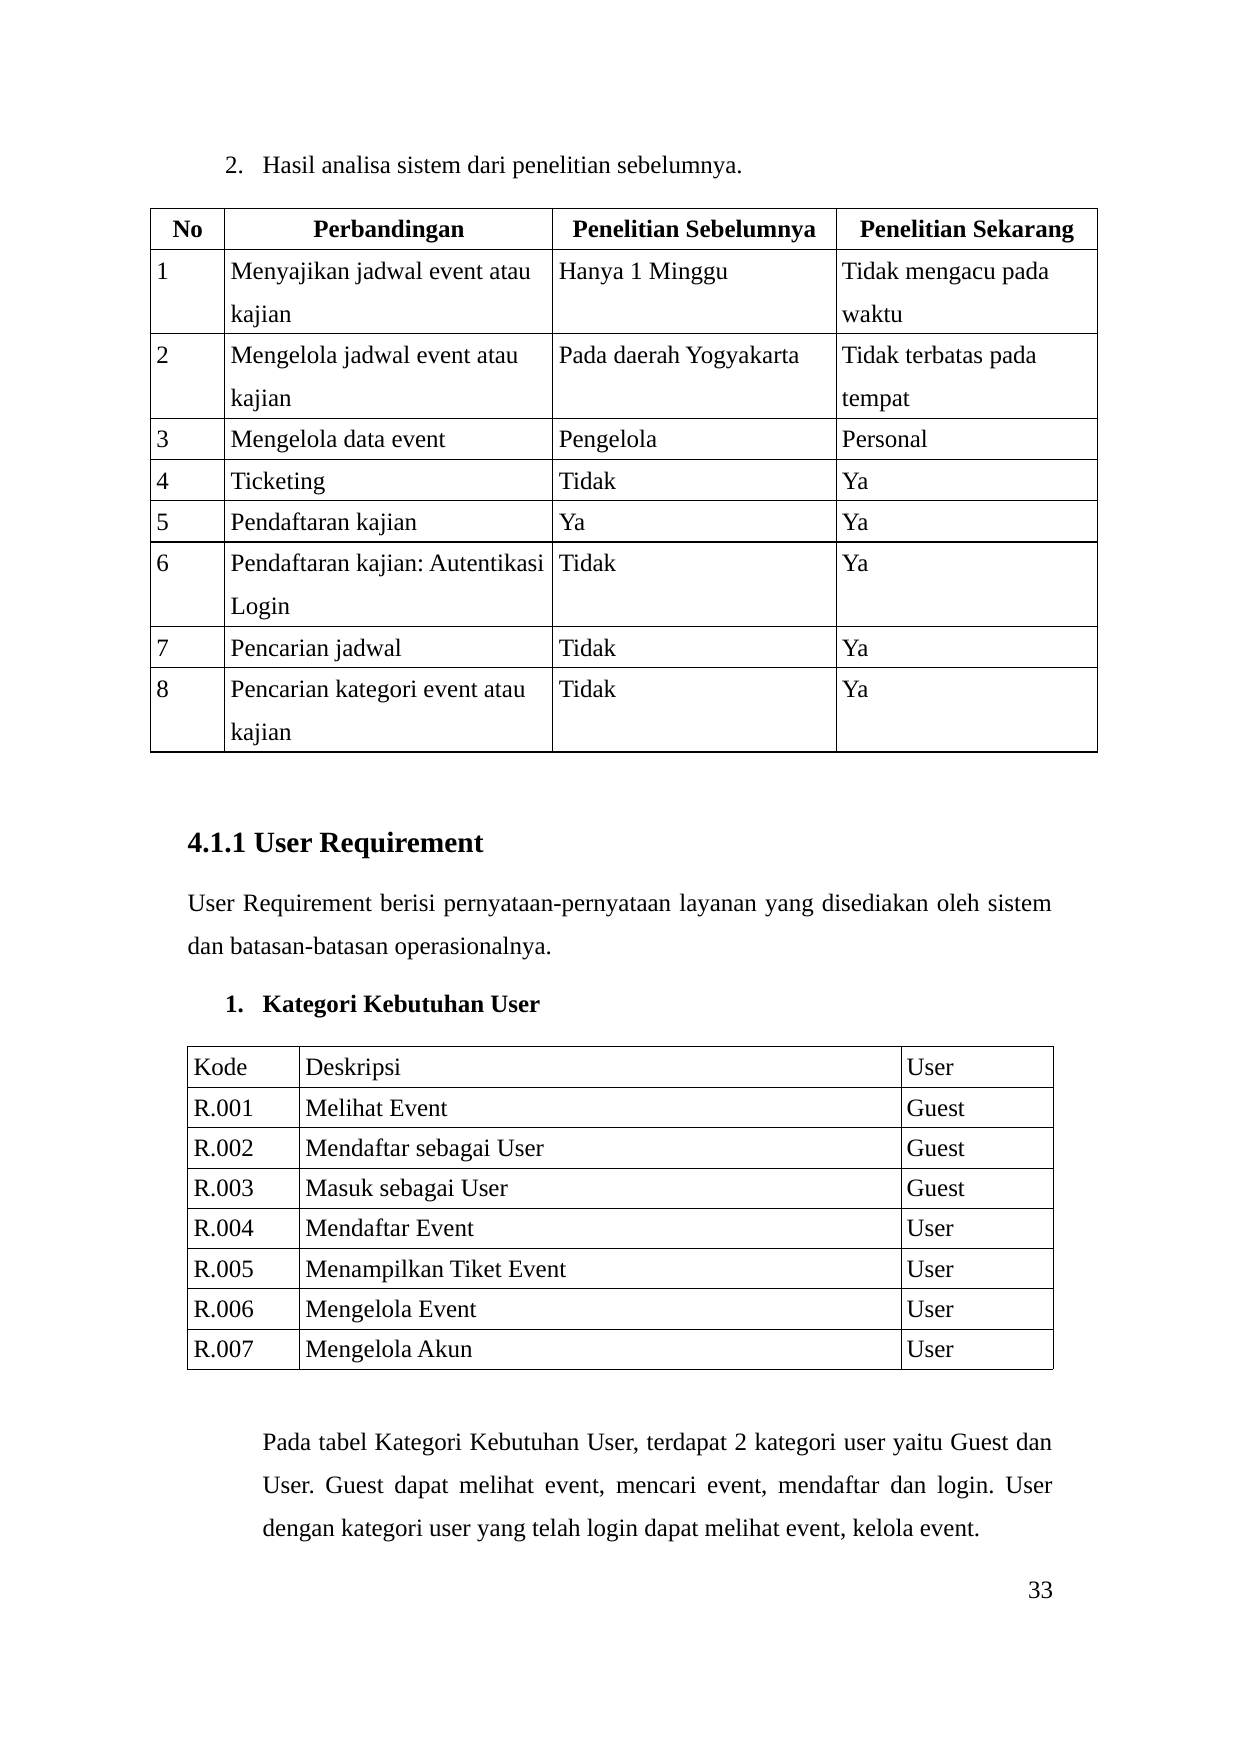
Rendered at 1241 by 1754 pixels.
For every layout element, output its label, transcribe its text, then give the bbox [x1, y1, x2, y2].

table_cell Mengelola data event [225, 419, 552, 459]
table_cell User [902, 1289, 1053, 1329]
list Hasil analisa sistem dari penelitian sebelumnya. [225, 150, 1053, 179]
table_cell Tidak [553, 460, 836, 500]
table_cell R.006 [188, 1289, 299, 1329]
table_cell R.004 [188, 1209, 299, 1248]
table_cell Guest [902, 1169, 1053, 1208]
table_header Kode [188, 1047, 299, 1087]
table_cell Ya [553, 501, 836, 541]
table_cell 2 [151, 334, 224, 418]
table_header Perbandingan [225, 209, 552, 249]
table_cell 7 [151, 627, 224, 667]
table_header No [151, 209, 224, 249]
table_header Penelitian Sebelumnya [553, 209, 836, 249]
table_cell Hanya 1 Minggu [553, 250, 836, 333]
table_cell Melihat Event [300, 1088, 901, 1127]
list Kategori Kebutuhan User [225, 989, 1053, 1017]
list Pada tabel Kategori Kebutuhan User, terdapat 2 kategori user yaitu Guest dan User. Guest dapat melihat event, mencari event, mendaftar dan login. User dengan kategori user yang telah login dapat melihat event, kelola event. [225, 1427, 1053, 1542]
table_cell Ya [837, 668, 1097, 751]
subtitle User Requirement [187, 825, 1053, 858]
table_cell Ya [837, 501, 1097, 541]
table_cell Personal [837, 419, 1097, 459]
table_header User [902, 1047, 1053, 1087]
table_header Penelitian Sekarang [837, 209, 1097, 249]
table_cell Ticketing [225, 460, 552, 500]
table_cell Guest [902, 1128, 1053, 1167]
table_cell R.005 [188, 1249, 299, 1288]
table_cell R.007 [188, 1330, 299, 1369]
table_cell Tidak [553, 668, 836, 751]
table_cell Ya [837, 627, 1097, 667]
table_cell User [902, 1249, 1053, 1288]
table_cell 1 [151, 250, 224, 333]
table_cell 3 [151, 419, 224, 459]
table_cell 5 [151, 501, 224, 541]
table_cell Tidak [553, 627, 836, 667]
table_cell Pencarian jadwal [225, 627, 552, 667]
text User Requirement berisi pernyataan-pernyataan layanan yang disediakan oleh sistem dan batasan-batasan operasionalnya. [187, 888, 1053, 960]
table_cell 8 [151, 668, 224, 751]
table_cell Mendaftar sebagai User [300, 1128, 901, 1167]
table_cell 4 [151, 460, 224, 500]
table_cell Mengelola Event [300, 1289, 901, 1329]
table_cell User [902, 1209, 1053, 1248]
table_cell Pencarian kategori event atau kajian [225, 668, 552, 751]
table_cell Tidak terbatas pada tempat [837, 334, 1097, 418]
table_cell R.001 [188, 1088, 299, 1127]
table_cell Pendaftaran kajian [225, 501, 552, 541]
table_cell R.002 [188, 1128, 299, 1167]
table_cell Ya [837, 460, 1097, 500]
table_cell Pendaftaran kajian: Autentikasi Login [225, 543, 552, 626]
table_cell Masuk sebagai User [300, 1169, 901, 1208]
table_cell Pengelola [553, 419, 836, 459]
table_cell Pada daerah Yogyakarta [553, 334, 836, 418]
table_cell Mengelola Akun [300, 1330, 901, 1369]
table_cell Tidak [553, 543, 836, 626]
table_cell Menyajikan jadwal event atau kajian [225, 250, 552, 333]
table_cell Tidak mengacu pada waktu [837, 250, 1097, 333]
table_cell Guest [902, 1088, 1053, 1127]
table_cell R.003 [188, 1169, 299, 1208]
table_cell 6 [151, 543, 224, 626]
table_cell Ya [837, 543, 1097, 626]
table_cell User [902, 1330, 1053, 1369]
table_cell Mendaftar Event [300, 1209, 901, 1248]
table_cell Mengelola jadwal event atau kajian [225, 334, 552, 418]
table_cell Menampilkan Tiket Event [300, 1249, 901, 1288]
table_header Deskripsi [300, 1047, 901, 1087]
